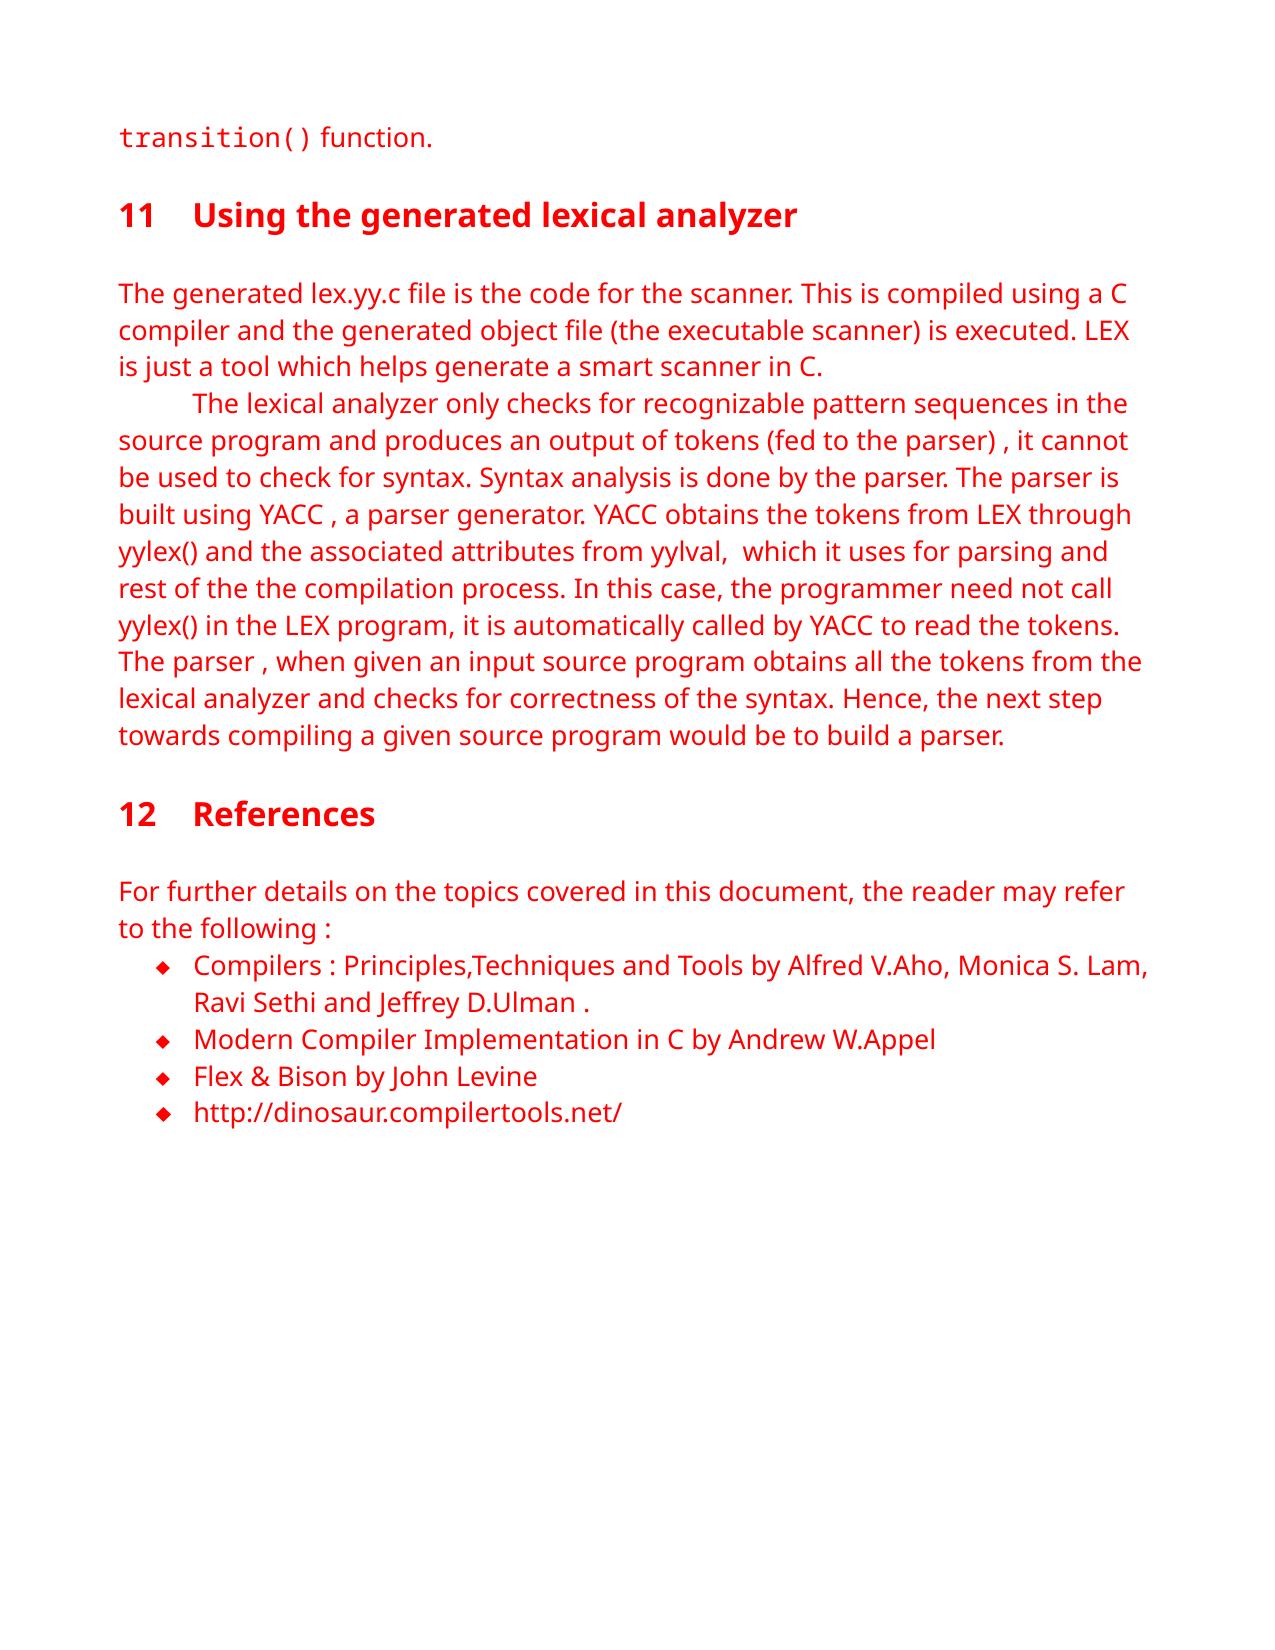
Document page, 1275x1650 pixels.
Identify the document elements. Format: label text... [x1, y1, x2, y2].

list http://dinosaur.compilertools.net/ [156, 1094, 1157, 1131]
text transition() function. [118, 118, 1157, 155]
text 12 References [118, 790, 1157, 836]
text The generated lex.yy.c file is the code for the scanner. This is compiled using a C compiler and the generated object file (the executable scanner) is executed. LEX is just a tool which helps generate a smart scanner in C. [118, 274, 1157, 385]
list Modern Compiler Implementation in C by Andrew W.Appel [156, 1020, 1157, 1057]
list Flex & Bison by John Levine [156, 1057, 1157, 1094]
text The lexical analyzer only checks for recognizable pattern sequences in the source program and produces an output of tokens (fed to the parser) , it cannot be used to check for syntax. Syntax analysis is done by the parser. The parser is built using YACC , a parser generator. YACC obtains the tokens from LEX through yylex() and the associated attributes from yylval, which it uses for parsing and rest of the the compilation process. In this case, the programmer need not call yylex() in the LEX program, it is automatically called by YACC to read the tokens. The parser , when given an input source program obtains all the tokens from the lexical analyzer and checks for correctness of the syntax. Hence, the next step towards compiling a given source program would be to build a parser. [118, 385, 1157, 753]
list Compilers : Principles,Techniques and Tools by Alfred V.Aho, Monica S. Lam, Ravi Sethi and Jeffrey D.Ulman . [156, 946, 1157, 1020]
text 11 Using the generated lexical analyzer [118, 192, 1157, 237]
text For further details on the topics covered in this document, the reader may refer to the following : [118, 873, 1157, 946]
